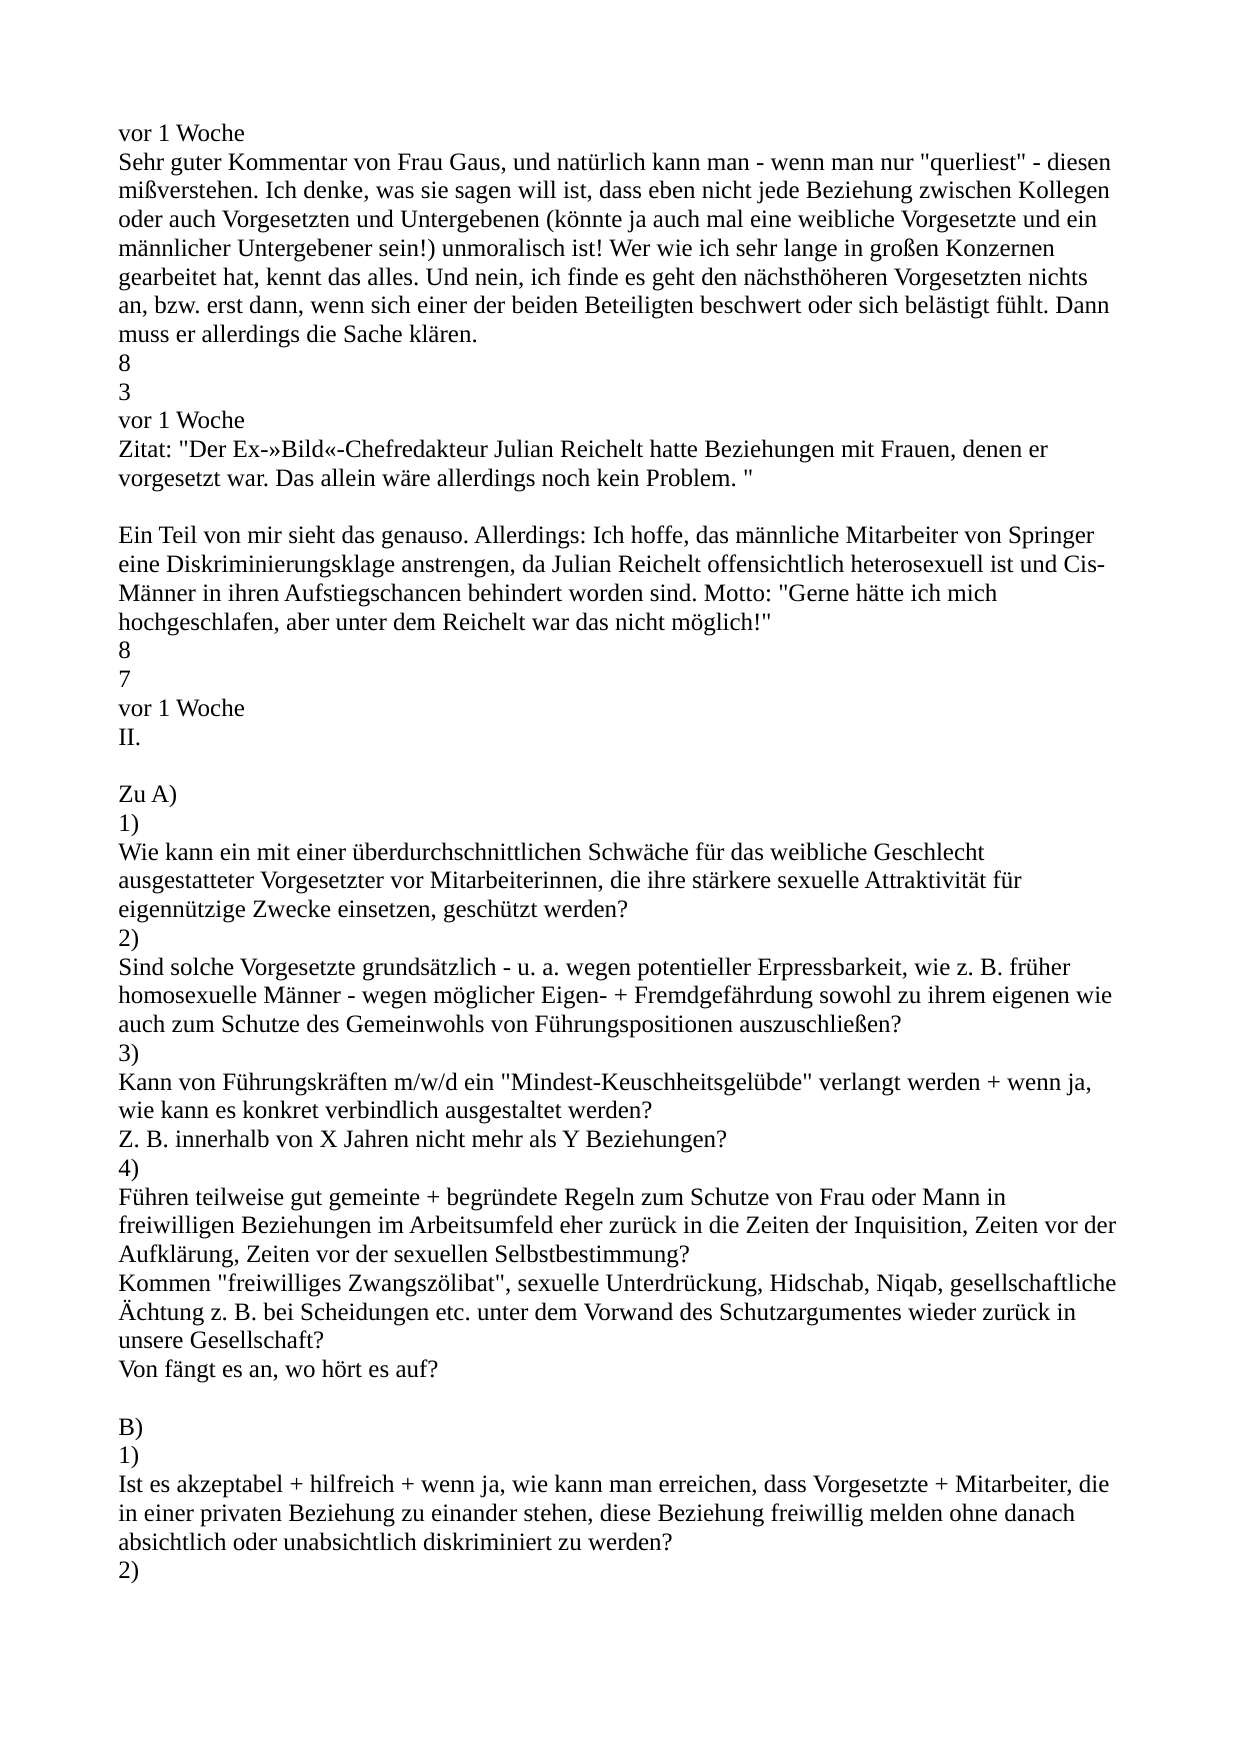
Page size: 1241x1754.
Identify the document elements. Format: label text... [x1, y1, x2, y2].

text Kann von Führungskräften m/w/d ein "Mindest-Keuschheitsgelübde" verlangt werden + wenn ja, wie kann es konkret verbindlich ausgestaltet werden? [118, 1067, 1122, 1124]
text 1) [118, 1441, 1122, 1469]
text vor 1 Woche [118, 406, 1122, 434]
text Kommen "freiwilliges Zwangszölibat", sexuelle Unterdrückung, Hidschab, Niqab, gesellschaftliche Ächtung z. B. bei Scheidungen etc. unter dem Vorwand des Schutzargumentes wieder zurück in unsere Gesellschaft? [118, 1268, 1122, 1354]
text 2) [118, 923, 1122, 952]
text 3) [118, 1038, 1122, 1067]
text II. [118, 722, 1122, 751]
text B) [118, 1412, 1122, 1441]
text Von fängt es an, wo hört es auf? [118, 1354, 1122, 1383]
text Sind solche Vorgesetzte grundsätzlich - u. a. wegen potentieller Erpressbarkeit, wie z. B. früher homosexuelle Männer - wegen möglicher Eigen- + Fremdgefährdung sowohl zu ihrem eigenen wie auch zum Schutze des Gemeinwohls von Führungspositionen auszuschließen? [118, 952, 1122, 1038]
text Zitat: "Der Ex-»Bild«-Chefredakteur Julian Reichelt hatte Beziehungen mit Frauen, denen er vorgesetzt war. Das allein wäre allerdings noch kein Problem. " [118, 434, 1122, 492]
text Zu A) [118, 779, 1122, 808]
text Ein Teil von mir sieht das genauso. Allerdings: Ich hoffe, das männliche Mitarbeiter von Springer eine Diskriminierungsklage anstrengen, da Julian Reichelt offensichtlich heterosexuell ist und Cis-Männer in ihren Aufstiegschancen behindert worden sind. Motto: "Gerne hätte ich mich hochgeschlafen, aber unter dem Reichelt war das nicht möglich!" [118, 521, 1122, 636]
text Ist es akzeptabel + hilfreich + wenn ja, wie kann man erreichen, dass Vorgesetzte + Mitarbeiter, die in einer privaten Beziehung zu einander stehen, diese Beziehung freiwillig melden ohne danach absichtlich oder unabsichtlich diskriminiert zu werden? [118, 1469, 1122, 1556]
text 8 [118, 636, 1122, 664]
text vor 1 Woche [118, 693, 1122, 722]
text 2) [118, 1556, 1122, 1584]
text 8 [118, 348, 1122, 377]
text vor 1 Woche [118, 118, 1122, 147]
text 7 [118, 664, 1122, 693]
text 3 [118, 377, 1122, 406]
text 1) [118, 808, 1122, 837]
text Führen teilweise gut gemeinte + begründete Regeln zum Schutze von Frau oder Mann in freiwilligen Beziehungen im Arbeitsumfeld eher zurück in die Zeiten der Inquisition, Zeiten vor der Aufklärung, Zeiten vor der sexuellen Selbstbestimmung? [118, 1182, 1122, 1268]
text Sehr guter Kommentar von Frau Gaus, und natürlich kann man - wenn man nur "querliest" - diesen mißverstehen. Ich denke, was sie sagen will ist, dass eben nicht jede Beziehung zwischen Kollegen oder auch Vorgesetzten und Untergebenen (könnte ja auch mal eine weibliche Vorgesetzte und ein männlicher Untergebener sein!) unmoralisch ist! Wer wie ich sehr lange in großen Konzernen gearbeitet hat, kennt das alles. Und nein, ich finde es geht den nächsthöheren Vorgesetzten nichts an, bzw. erst dann, wenn sich einer der beiden Beteiligten beschwert oder sich belästigt fühlt. Dann muss er allerdings die Sache klären. [118, 147, 1122, 348]
text Wie kann ein mit einer überdurchschnittlichen Schwäche für das weibliche Geschlecht ausgestatteter Vorgesetzter vor Mitarbeiterinnen, die ihre stärkere sexuelle Attraktivität für eigennützige Zwecke einsetzen, geschützt werden? [118, 837, 1122, 923]
text Z. B. innerhalb von X Jahren nicht mehr als Y Beziehungen? [118, 1124, 1122, 1153]
text 4) [118, 1153, 1122, 1182]
